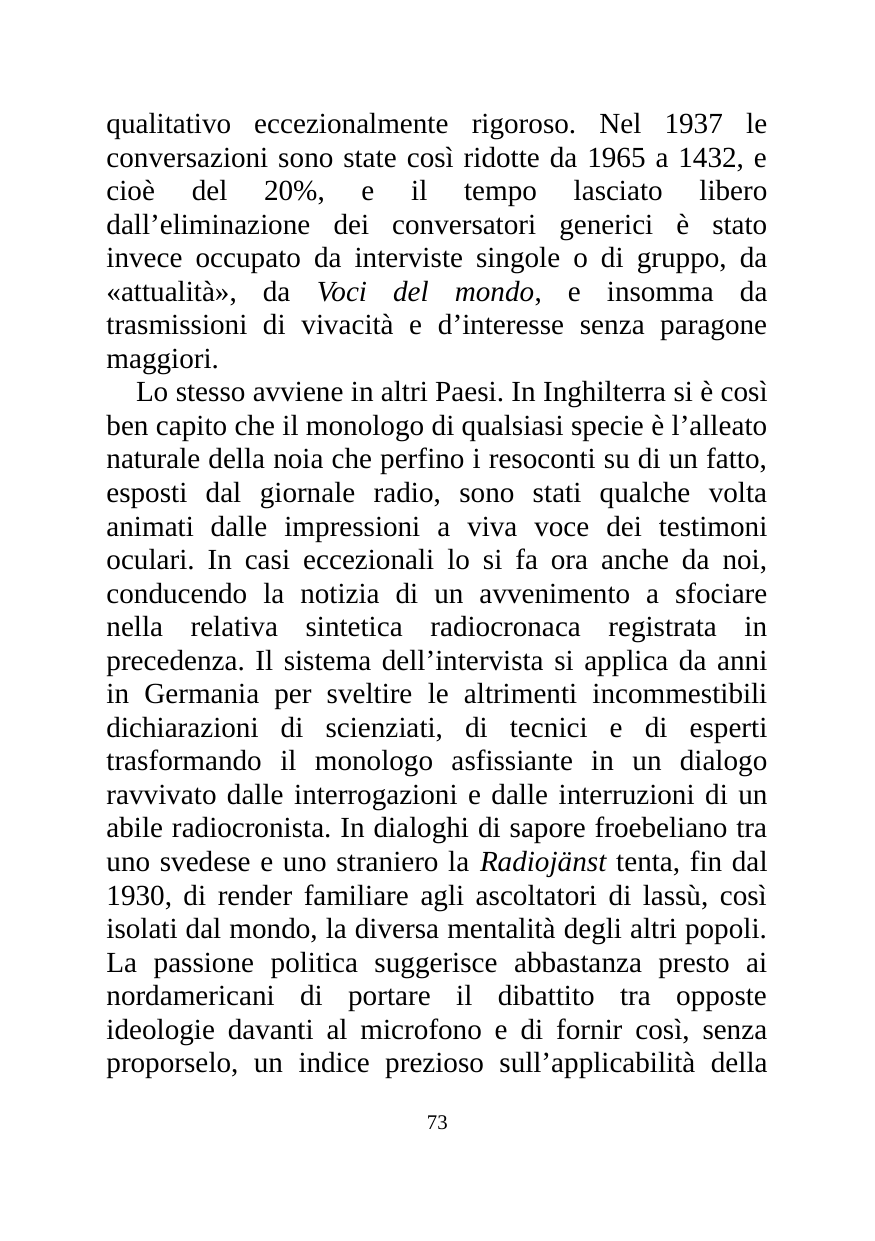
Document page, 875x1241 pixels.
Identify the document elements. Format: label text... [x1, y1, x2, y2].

text Lo stesso avviene in altri Paesi. In Inghilterra si è così ben capito che il monologo di qualsiasi specie è l’alleato naturale della noia che perfino i resoconti su di un fatto, esposti dal giornale radio, sono stati qualche volta animati dalle impressioni a viva voce dei testimoni oculari. In casi eccezionali lo si fa ora anche da noi, conducendo la notizia di un avvenimento a sfociare nella relativa sintetica radiocronaca registrata in precedenza. Il sistema dell’intervista si applica da anni in Germania per sveltire le altrimenti incommestibili dichiarazioni di scienziati, di tecnici e di esperti trasformando il monologo asfissiante in un dialogo ravvivato dalle interrogazioni e dalle interruzioni di un abile radiocronista. In dialoghi di sapore froebeliano tra uno svedese e uno straniero la Radiojänst tenta, fin dal 1930, di render familiare agli ascoltatori di lassù, così isolati dal mondo, la diversa mentalità degli altri popoli. La passione politica suggerisce abbastanza presto ai nordamericani di portare il dibattito tra opposte ideologie davanti al microfono e di fornir così, senza proporselo, un indice prezioso sull’applicabilità della [106, 374, 768, 1079]
text qualitativo eccezionalmente rigoroso. Nel 1937 le conversazioni sono state così ridotte da 1965 a 1432, e cioè del 20%, e il tempo lasciato libero dall’eliminazione dei conversatori generici è stato invece occupato da interviste singole o di gruppo, da «attualità», da Voci del mondo, e insomma da trasmissioni di vivacità e d’interesse senza paragone maggiori. [106, 106, 768, 374]
